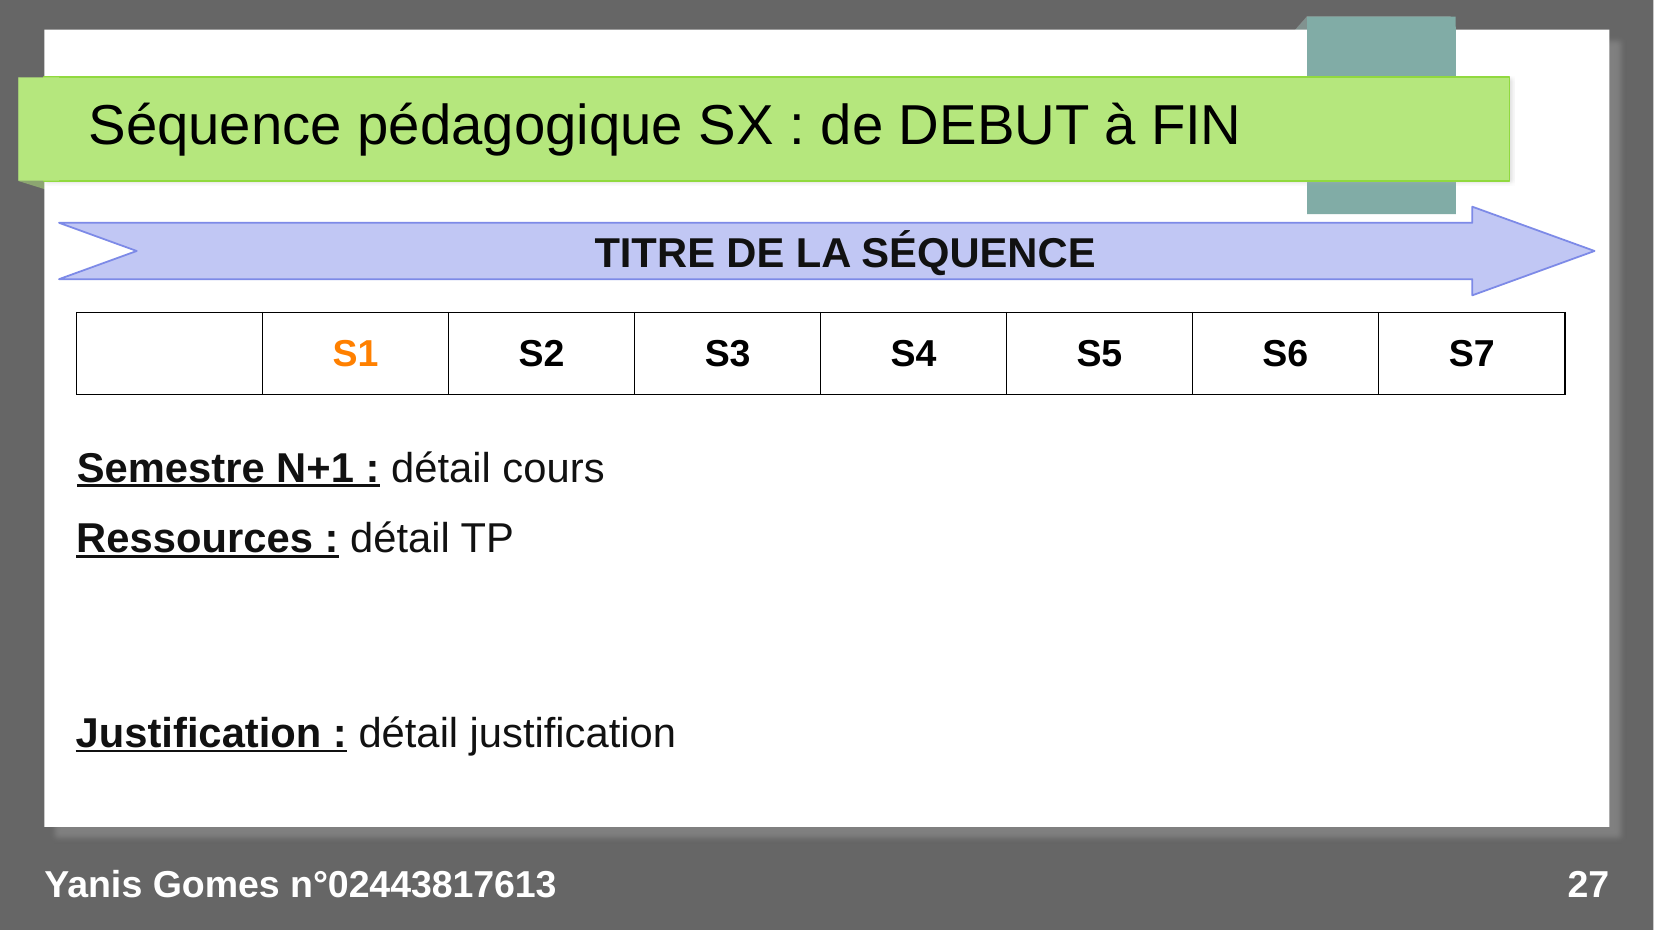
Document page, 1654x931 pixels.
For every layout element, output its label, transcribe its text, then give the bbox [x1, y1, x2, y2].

table_header S4 [821, 313, 1006, 394]
list Ressources : détail TP [76, 513, 1346, 563]
text_box Yanis Gomes n°02443817613 [29, 856, 680, 916]
title Séquence pédagogique SX : de DEBUT à FIN [88, 73, 1506, 178]
list TITRE DE LA SÉQUENCE [210, 228, 1481, 278]
table_header S2 [449, 313, 634, 394]
table_header [77, 313, 262, 394]
table_header S7 [1379, 313, 1564, 394]
text_box [59, 206, 1595, 296]
table_header S1 [263, 313, 448, 394]
text_box [974, 856, 1625, 916]
table_header S5 [1007, 313, 1192, 394]
list Semestre N+1 : détail cours [76, 442, 1347, 493]
list Justification : détail justification [75, 708, 1346, 758]
table_header S3 [635, 313, 820, 394]
table_header S6 [1193, 313, 1378, 394]
